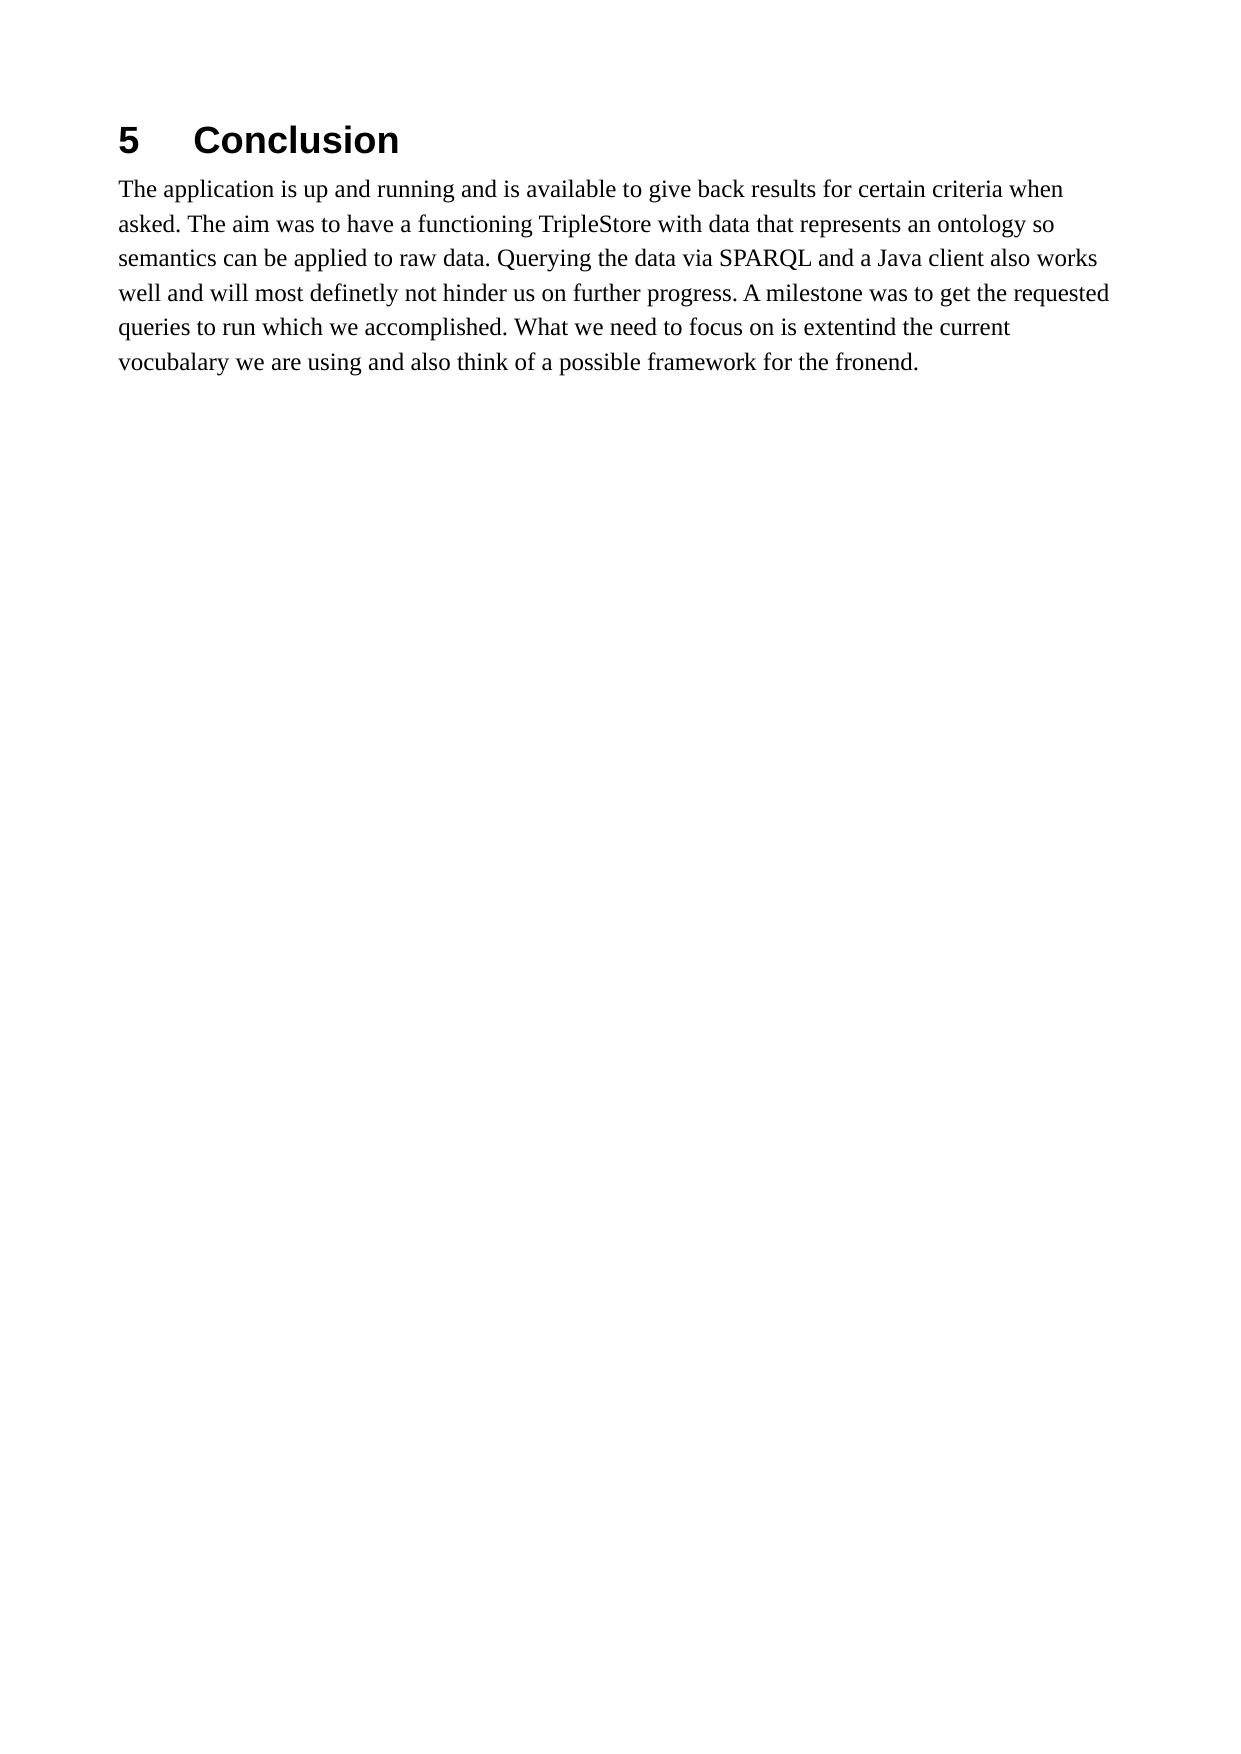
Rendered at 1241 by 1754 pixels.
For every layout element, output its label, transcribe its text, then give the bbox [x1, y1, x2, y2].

text The application is up and running and is available to give back results for certain criteria when asked. The aim was to have a functioning TripleStore with data that represents an ontology so semantics can be applied to raw data. Querying the data via SPARQL and a Java client also works well and will most definetly not hinder us on further progress. A milestone was to get the requested queries to run which we accomplished. What we need to focus on is extentind the current vocubalary we are using and also think of a possible framework for the fronend. [118, 174, 1122, 375]
subtitle Conclusion [118, 118, 1122, 162]
